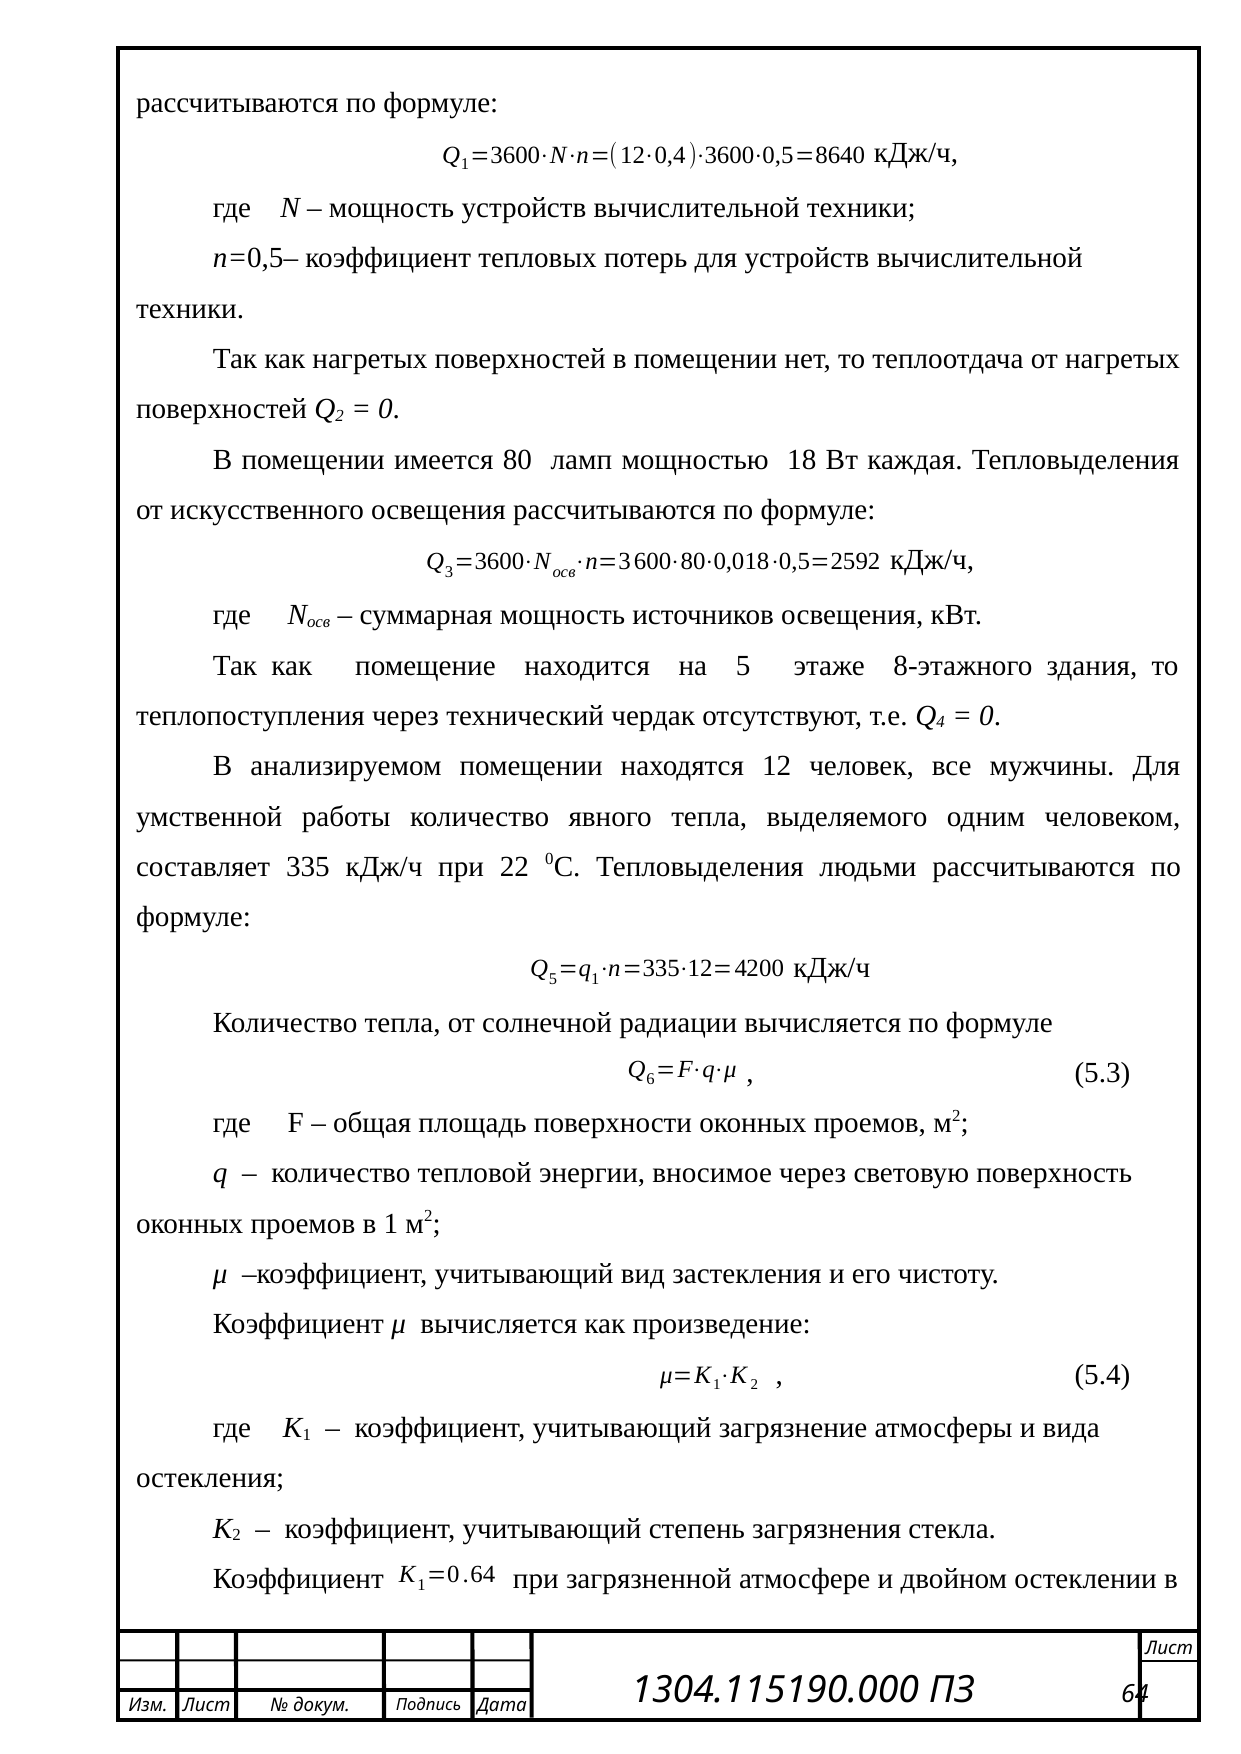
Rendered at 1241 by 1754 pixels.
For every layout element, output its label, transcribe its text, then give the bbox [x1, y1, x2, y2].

text Коэффициент при загрязненной атмосфере и двойном остеклении в [136, 1561, 1181, 1594]
text K2 – коэффициент, учитывающий степень загрязнения стекла. [136, 1511, 1181, 1544]
text Так как помещение находится на 5 этаже 8-этажного здания, то теплопоступления через технический чердак отсутствуют, т.е. Q4 = 0. [136, 648, 1181, 732]
text где N – мощность устройств вычислительной техники; [136, 190, 1181, 224]
text n=0,5– коэффициент тепловых потерь для устройств вычислительной техники. [136, 241, 1181, 324]
text μ –коэффициент, учитывающий вид застекления и его чистоту. [136, 1256, 1181, 1290]
text q – количество тепловой энергии, вносимое через световую поверхность оконных проемов в 1 м2; [136, 1156, 1181, 1239]
text В анализируемом помещении находятся 12 человек, все мужчины. Для умственной работы количество явного тепла, выделяемого одним человеком, составляет 335 кДж/ч при 22 0С. Тепловыделения людьми рассчитываются по формуле: [136, 748, 1181, 933]
text кДж/ч, [136, 135, 1181, 173]
text кДж/ч, [136, 542, 1181, 581]
text кДж/ч [136, 950, 1181, 988]
text Коэффициент μ вычисляется как произведение: [136, 1307, 1181, 1340]
text В помещении имеется 80 ламп мощностью 18 Вт каждая. Тепловыделения от искусственного освещения рассчитываются по формуле: [136, 442, 1181, 526]
text , (5.4) [136, 1357, 1181, 1393]
text Так как нагретых поверхностей в помещении нет, то теплоотдача от нагретых поверхностей Q2 = 0. [136, 341, 1181, 425]
text где F – общая площадь поверхности оконных проемов, м2; [136, 1105, 1181, 1139]
text где K1 – коэффициент, учитывающий загрязнение атмосферы и вида остекления; [136, 1410, 1181, 1494]
text рассчитываются по формуле: [136, 85, 1181, 118]
text , (5.3) [136, 1055, 1181, 1088]
text где Nосв – суммарная мощность источников освещения, кВт. [136, 597, 1181, 631]
text Количество тепла, от солнечной радиации вычисляется по формуле [136, 1005, 1181, 1038]
